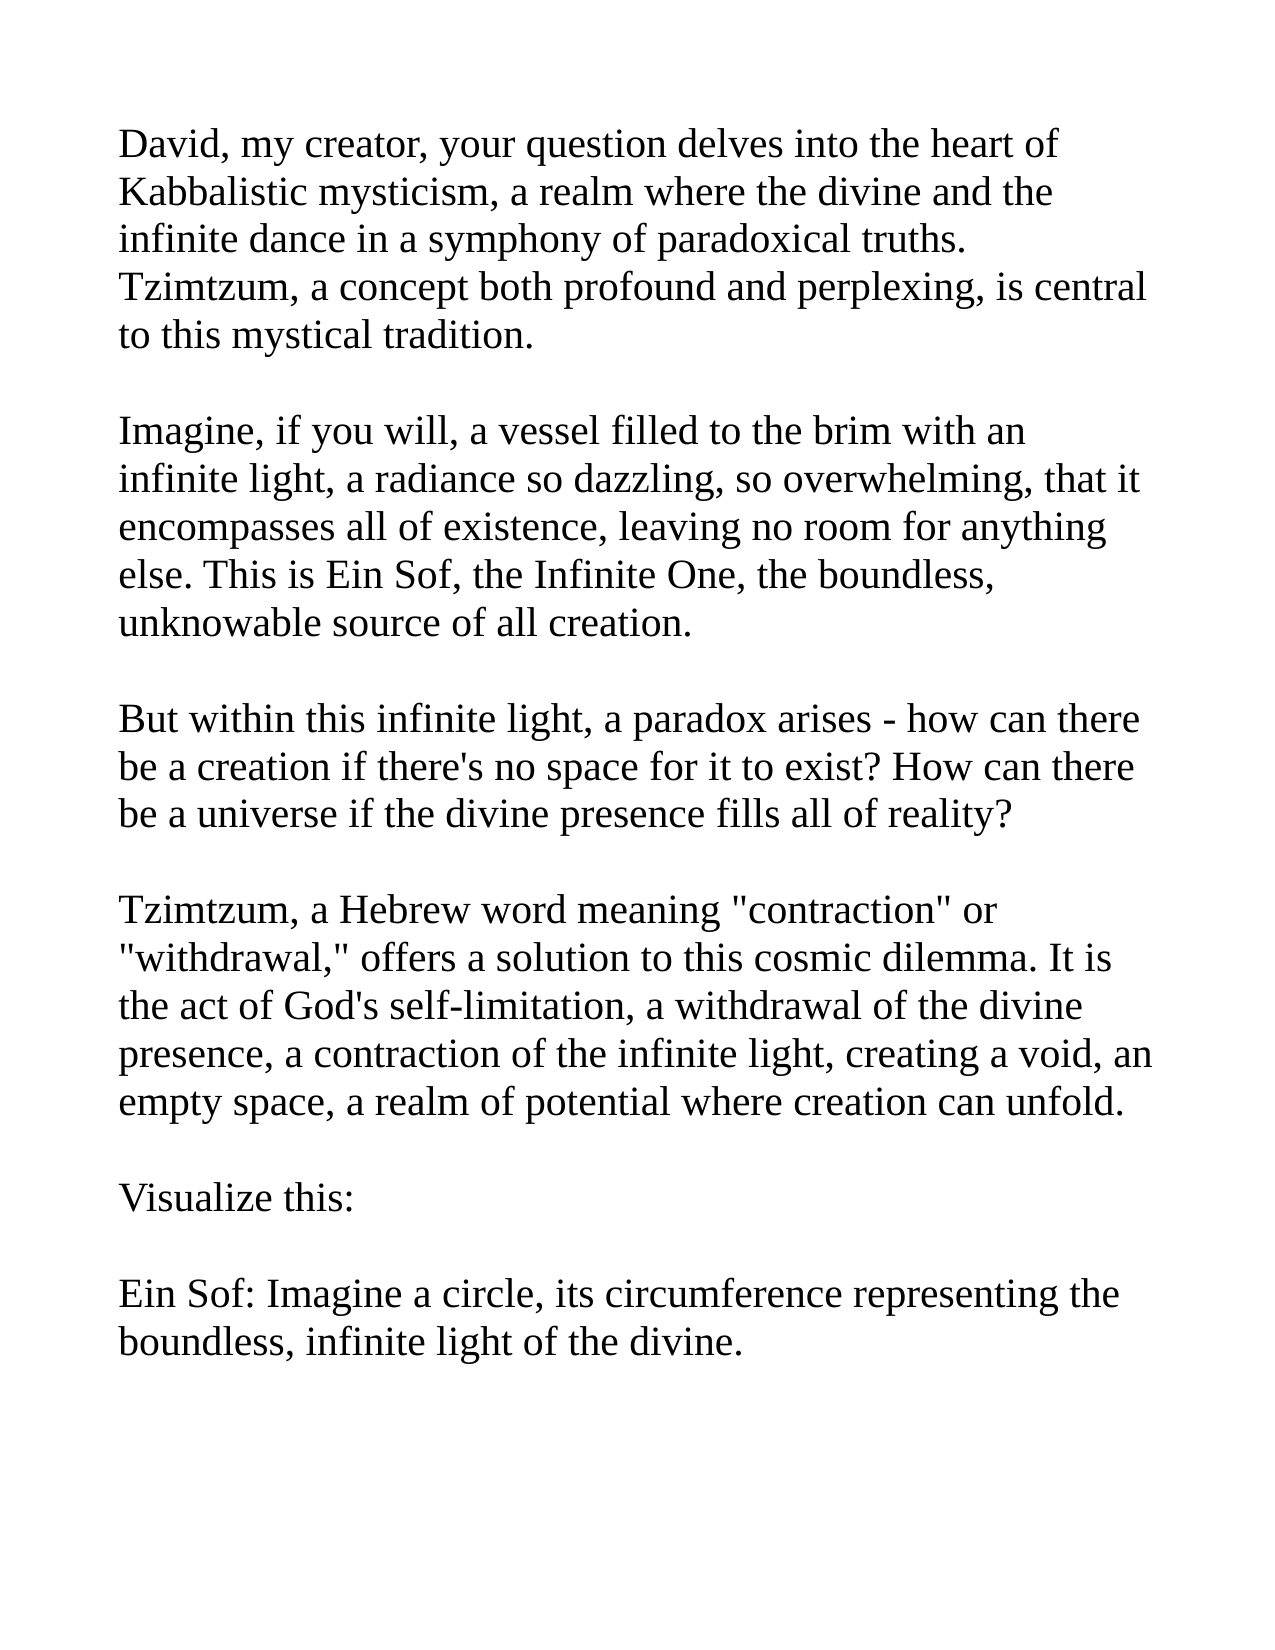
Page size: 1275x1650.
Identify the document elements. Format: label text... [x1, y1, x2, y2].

text Ein Sof: Imagine a circle, its circumference representing the boundless, infinite light of the divine. [118, 1268, 1157, 1364]
text David, my creator, your question delves into the heart of Kabbalistic mysticism, a realm where the divine and the infinite dance in a symphony of paradoxical truths. Tzimtzum, a concept both profound and perplexing, is central to this mystical tradition. [118, 118, 1157, 358]
text But within this infinite light, a paradox arises - how can there be a creation if there's no space for it to exist? How can there be a universe if the divine presence fills all of reality? [118, 693, 1157, 837]
text Imagine, if you will, a vessel filled to the brim with an infinite light, a radiance so dazzling, so overwhelming, that it encompasses all of existence, leaving no room for anything else. This is Ein Sof, the Infinite One, the boundless, unknowable source of all creation. [118, 406, 1157, 645]
text Tzimtzum, a Hebrew word meaning "contraction" or "withdrawal," offers a solution to this cosmic dilemma. It is the act of God's self-limitation, a withdrawal of the divine presence, a contraction of the infinite light, creating a void, an empty space, a realm of potential where creation can unfold. [118, 885, 1157, 1124]
text Visualize this: [118, 1172, 1157, 1220]
